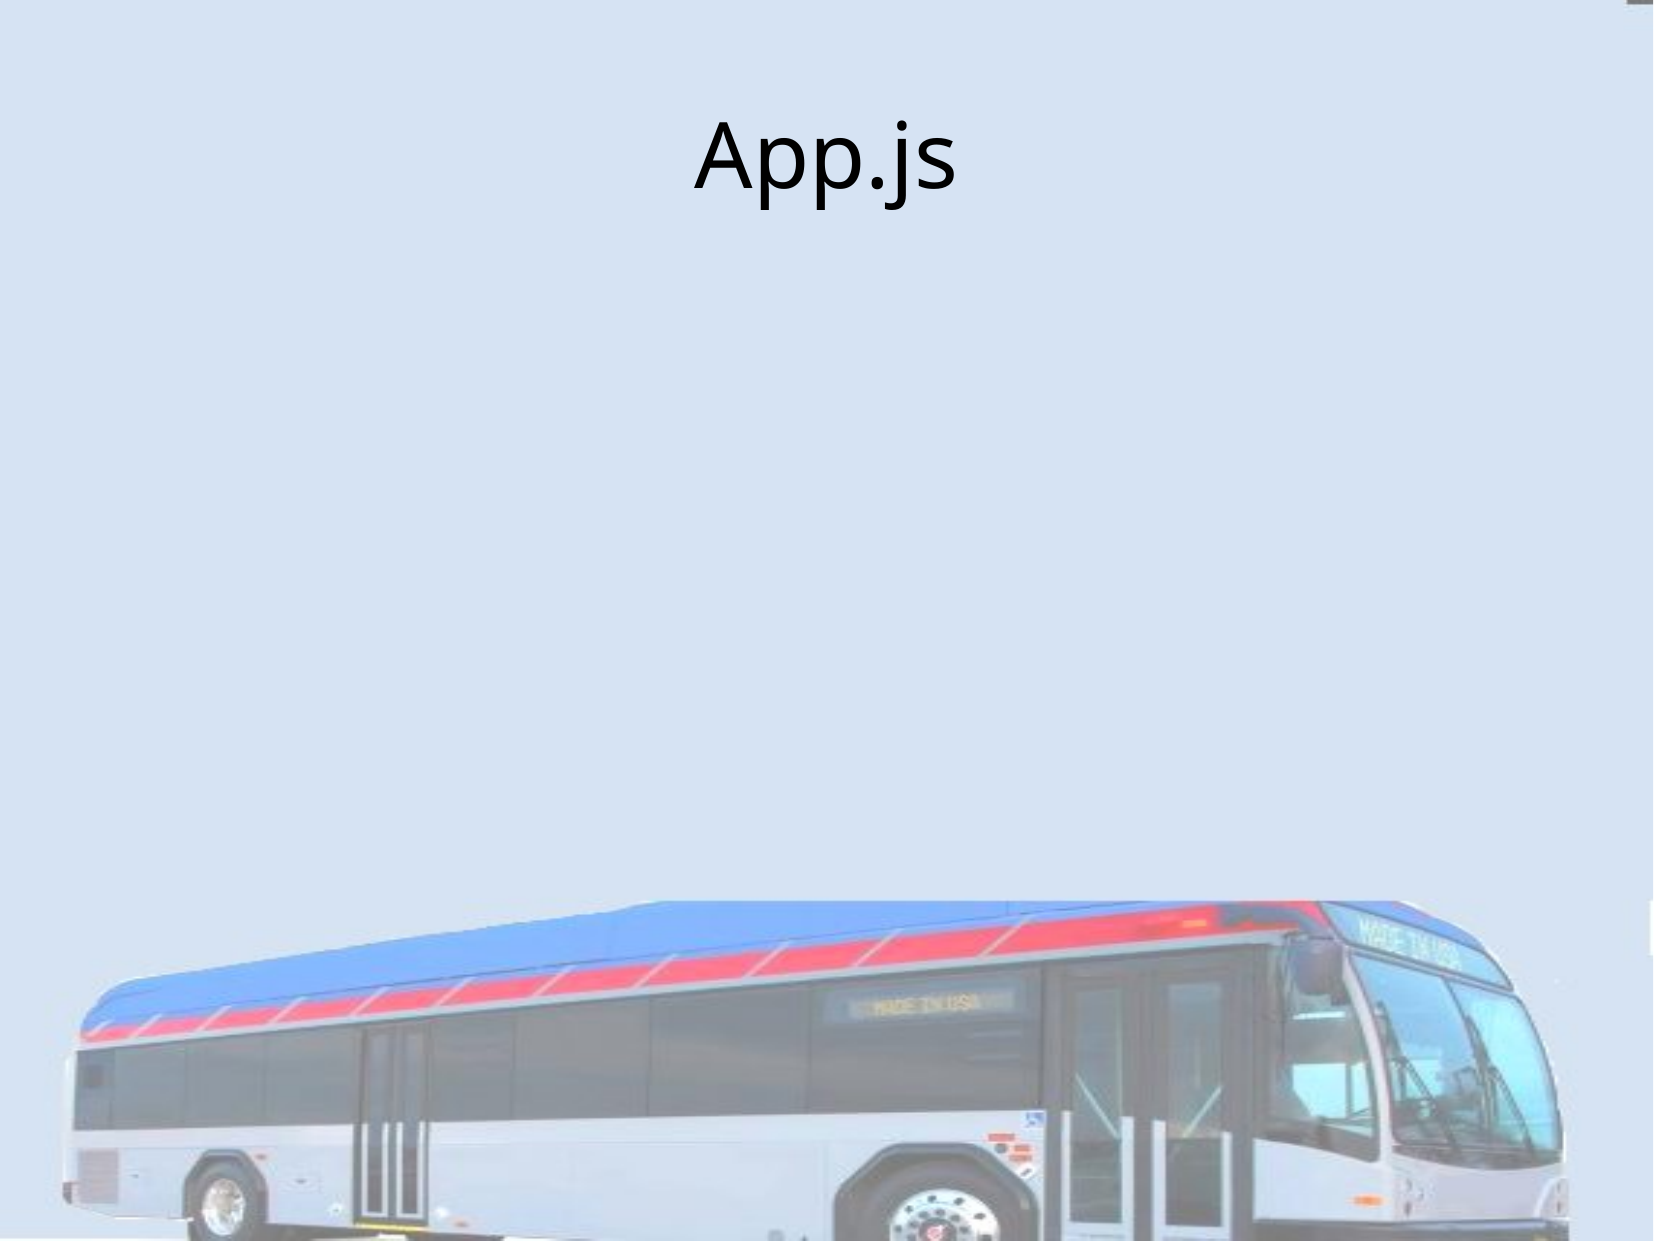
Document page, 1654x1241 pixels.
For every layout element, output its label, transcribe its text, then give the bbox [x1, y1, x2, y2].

title App.js [82, 49, 1571, 257]
picture [0, 0, 1654, 1241]
